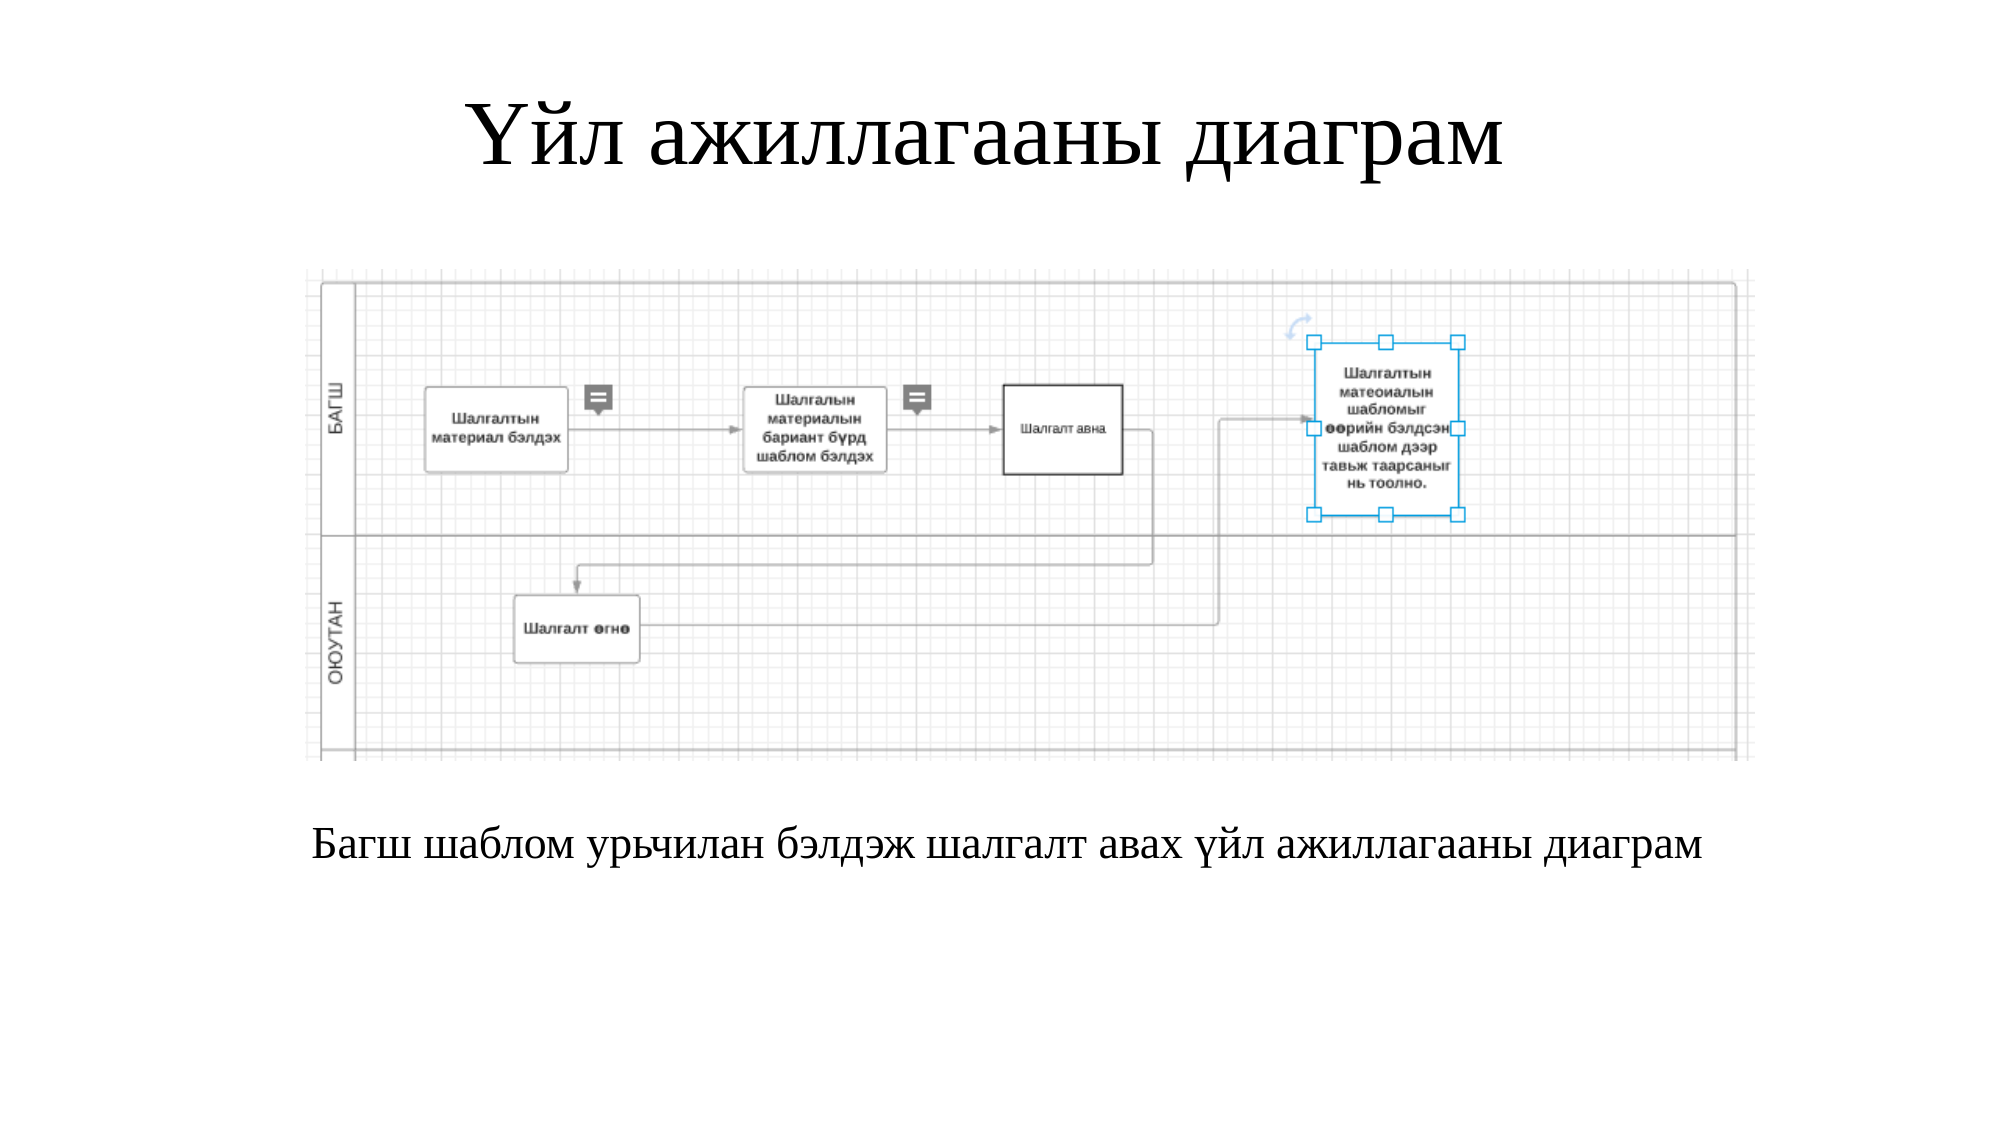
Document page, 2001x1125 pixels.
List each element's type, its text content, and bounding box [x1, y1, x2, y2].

picture [305, 269, 1756, 761]
text_box Багш шаблом урьчилан бэлдэж шалгалт авах үйл ажиллагааны диаграм [296, 810, 1891, 916]
text_box Үйл ажиллагааны диаграм [450, 75, 1576, 269]
